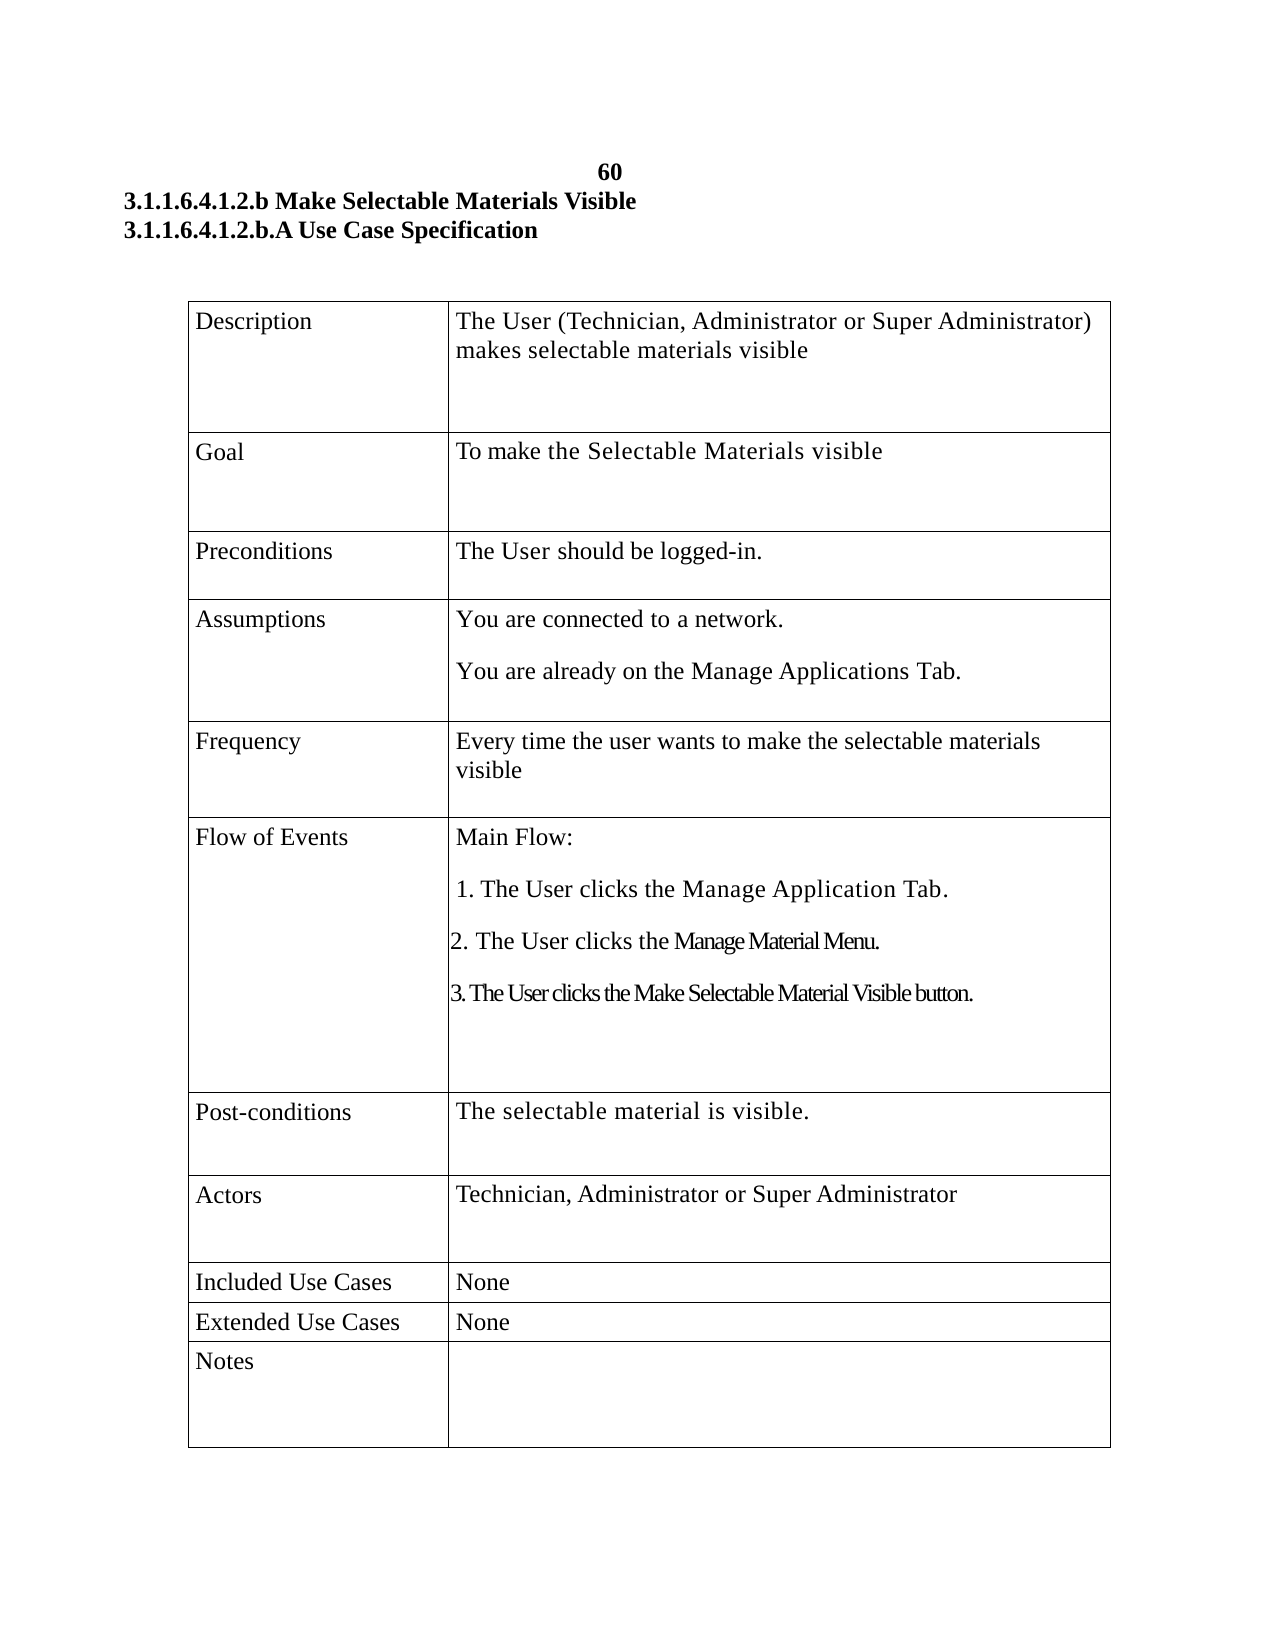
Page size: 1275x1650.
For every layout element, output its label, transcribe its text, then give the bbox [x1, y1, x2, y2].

table_cell Post-conditions [189, 1093, 448, 1175]
table_header The User (Technician, Administrator or Super Administrator) makes selectable materials visible [449, 302, 1110, 431]
text 3.1.1.6.4.1.2.b.A Use Case Specification [123, 215, 1096, 244]
table_cell Technician, Administrator or Super Administrator [449, 1176, 1110, 1262]
table_cell Assumptions [189, 600, 448, 721]
table_cell Actors [189, 1176, 448, 1262]
table_cell [449, 1342, 1110, 1447]
table_cell Flow of Events [189, 818, 448, 1092]
table_cell None [449, 1303, 1110, 1341]
table_cell Frequency [189, 722, 448, 817]
text 3.1.1.6.4.1.2.b Make Selectable Materials Visible [123, 186, 1096, 215]
table_cell Notes [189, 1342, 448, 1447]
table_cell The User should be logged-in. [449, 532, 1110, 599]
table_cell Extended Use Cases [189, 1303, 448, 1341]
table_cell To make the Selectable Materials visible [449, 433, 1110, 531]
table_cell Preconditions [189, 532, 448, 599]
table_cell You are connected to a network. You are already on the Manage Applications Tab. [449, 600, 1110, 721]
table_cell None [449, 1263, 1110, 1301]
table_cell The selectable material is visible. [449, 1093, 1110, 1175]
table_cell Included Use Cases [189, 1263, 448, 1301]
text 60 [123, 157, 1096, 186]
table_cell Main Flow: 1. The User clicks the Manage Application Tab. 2. The User clicks the Manage Material Menu. 3. The User clicks the Make Selectable Material Visible button. [449, 818, 1110, 1092]
table_cell Goal [189, 433, 448, 531]
table_header Description [189, 302, 448, 431]
table_cell Every time the user wants to make the selectable materials visible [449, 722, 1110, 817]
